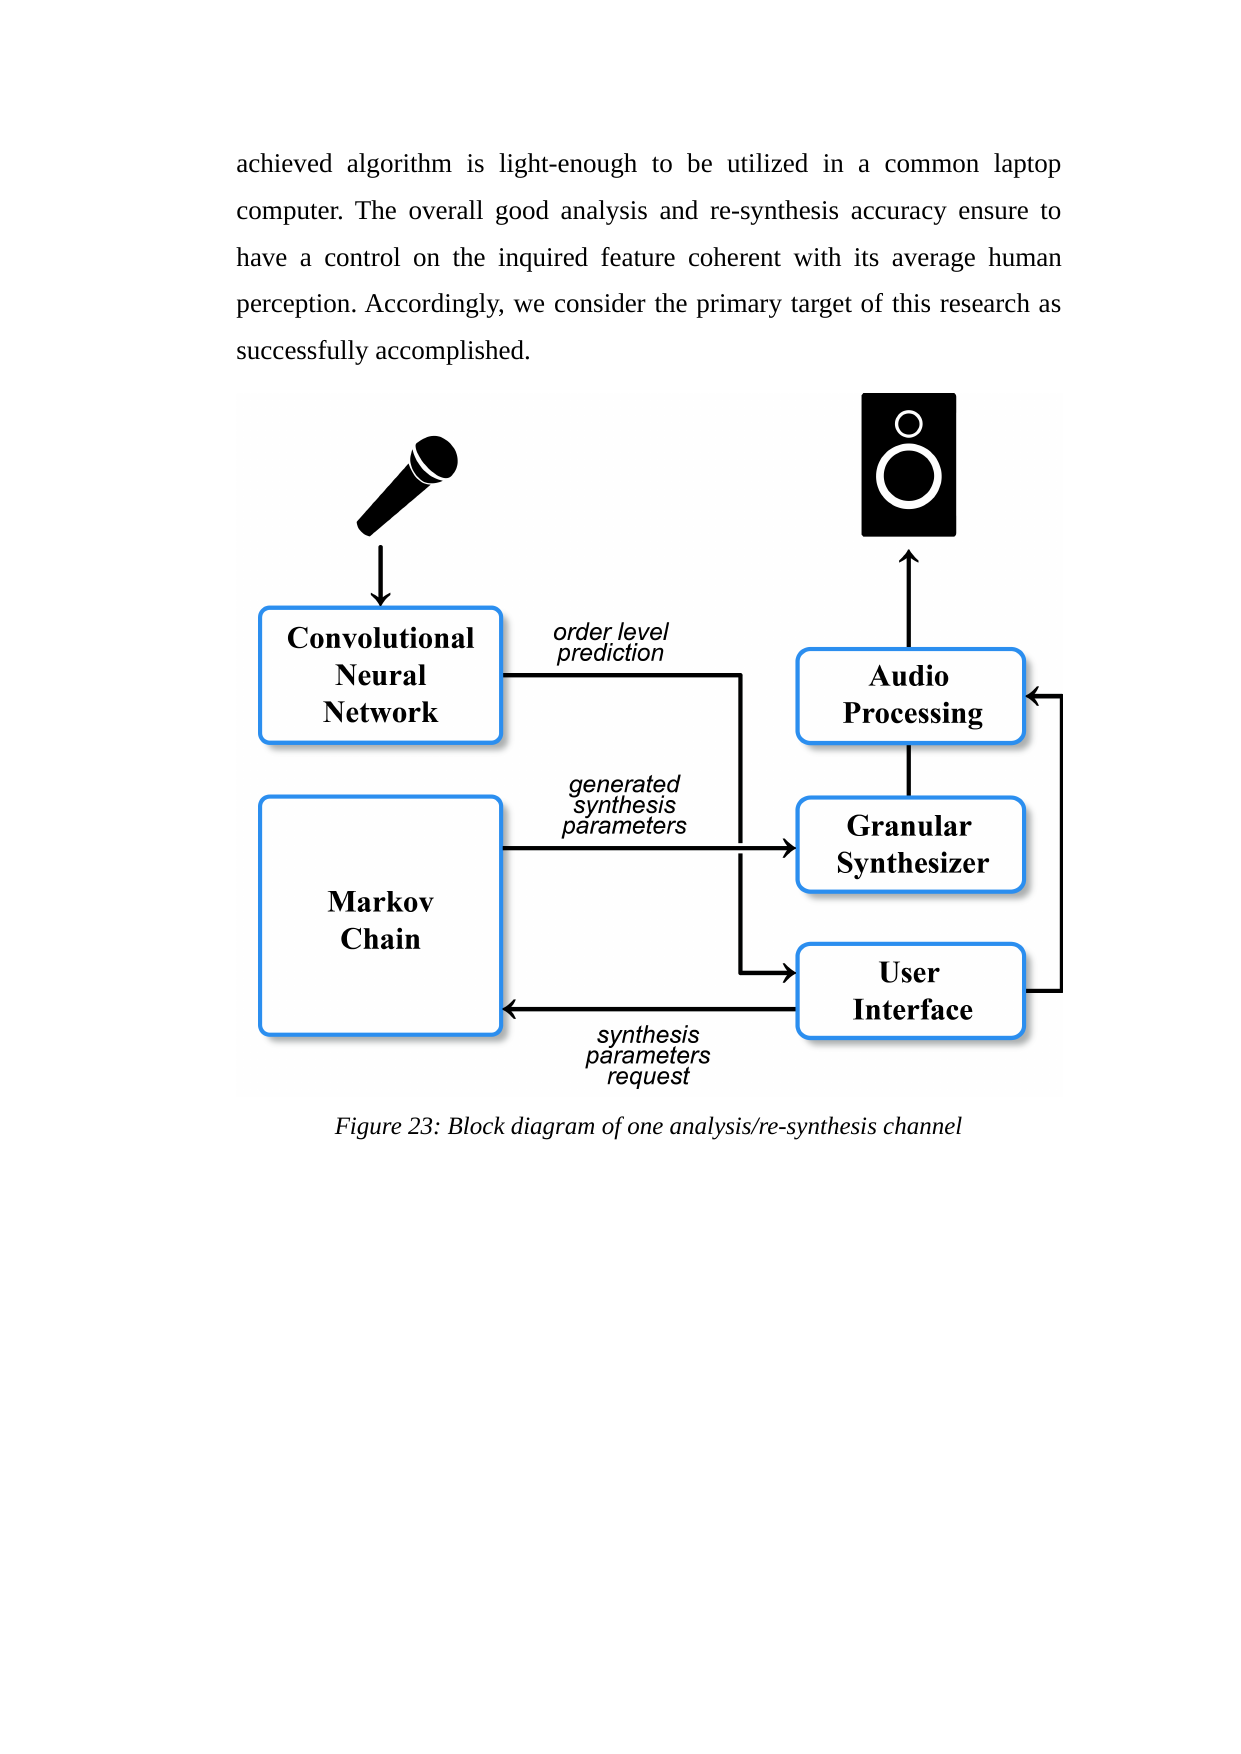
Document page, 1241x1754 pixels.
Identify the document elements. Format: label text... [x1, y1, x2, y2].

text Figure 23: Block diagram of one analysis/re-synthesis channel [236, 1097, 1063, 1140]
picture [236, 393, 1063, 1097]
text achieved algorithm is light-enough to be utilized in a common laptop computer. The overall good analysis and re-synthesis accuracy ensure to have a control on the inquired feature coherent with its average human perception. Accordingly, we consider the primary target of this research as successfully accomplished. [236, 148, 1063, 365]
